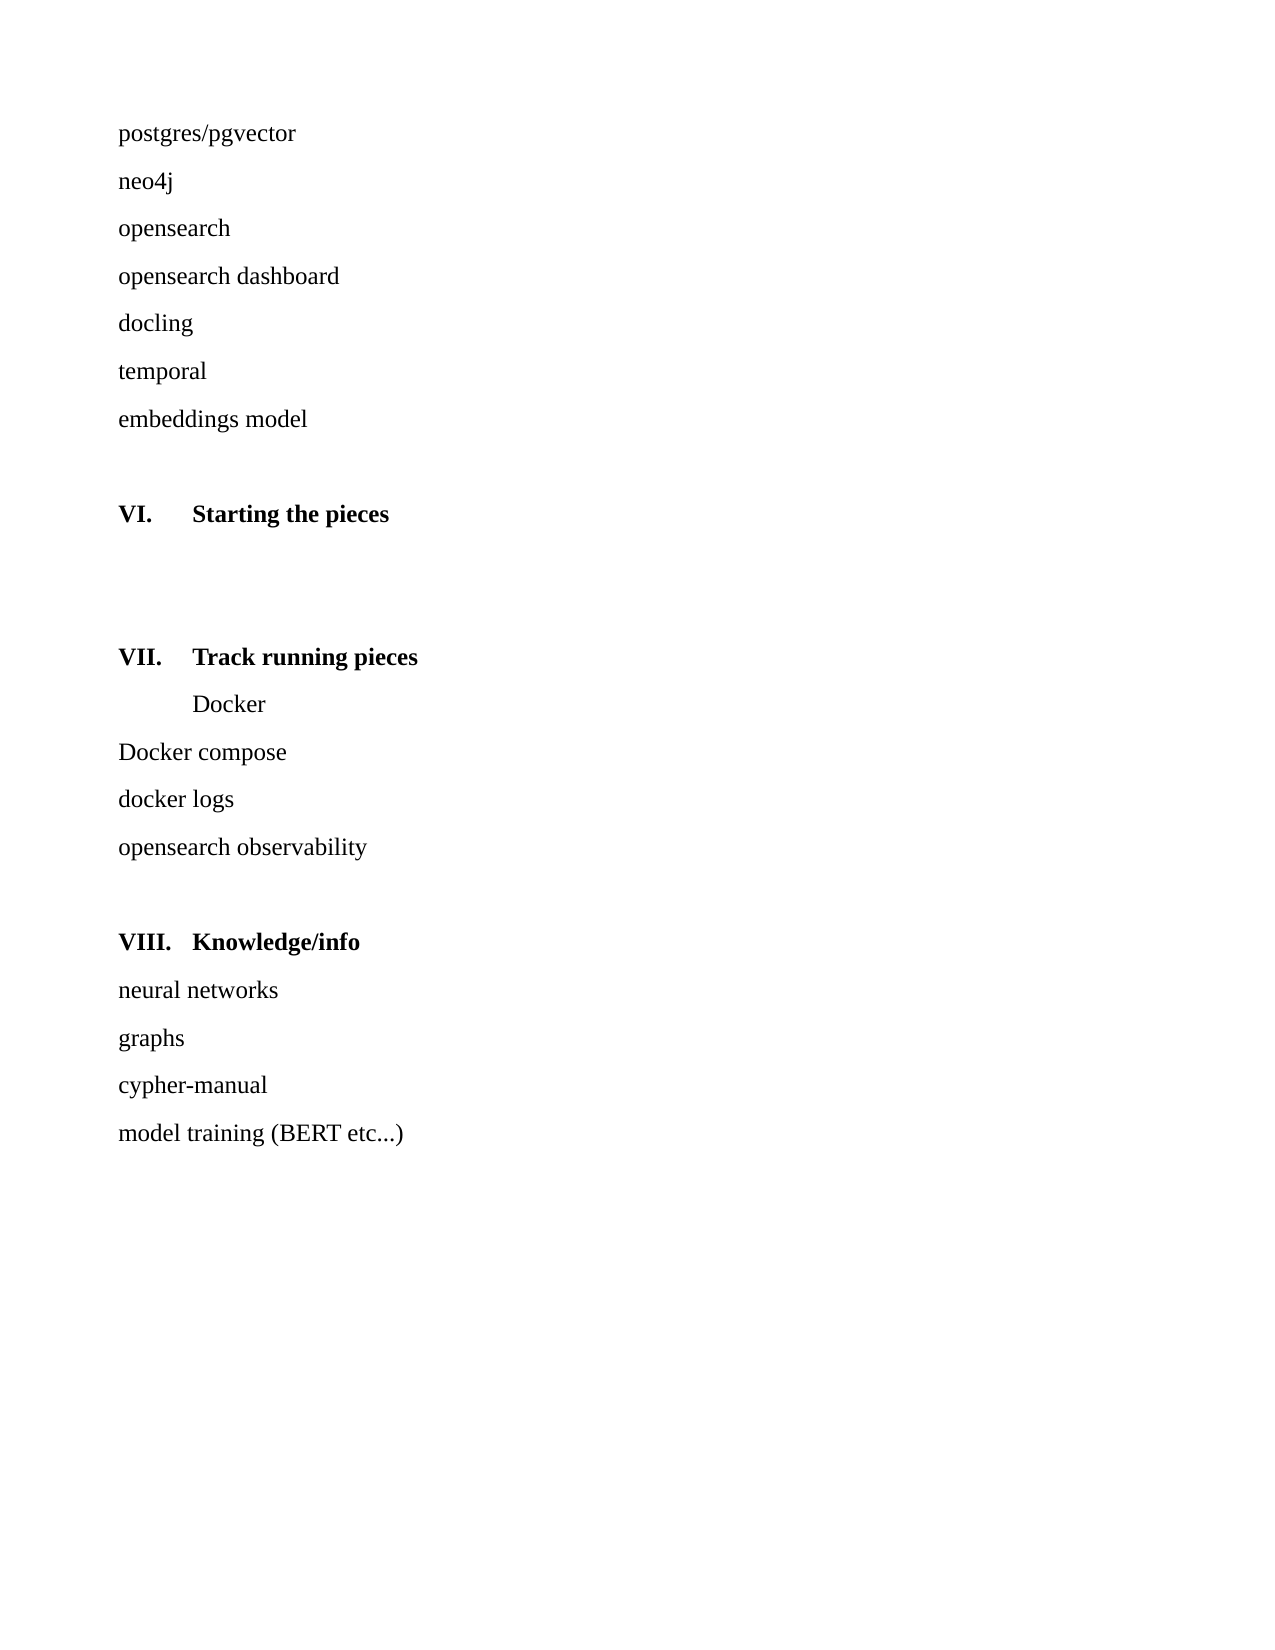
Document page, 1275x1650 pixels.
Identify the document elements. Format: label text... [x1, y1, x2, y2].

text opensearch [118, 213, 1157, 242]
text docling [118, 308, 1157, 337]
text cypher-manual [118, 1070, 1157, 1099]
text VI. Starting the pieces [118, 499, 1157, 528]
text opensearch observability [118, 832, 1157, 861]
text VII. Track running pieces [118, 642, 1157, 671]
text embeddings model [118, 404, 1157, 432]
text Docker compose [118, 737, 1157, 766]
text temporal [118, 356, 1157, 385]
text neo4j [118, 166, 1157, 194]
text opensearch dashboard [118, 261, 1157, 290]
text docker logs [118, 784, 1157, 813]
text VIII. Knowledge/info [118, 927, 1157, 956]
text Docker [118, 689, 1157, 718]
text neural networks [118, 975, 1157, 1004]
text graphs [118, 1023, 1157, 1051]
text model training (BERT etc...) [118, 1118, 1157, 1147]
text postgres/pgvector [118, 118, 1157, 147]
